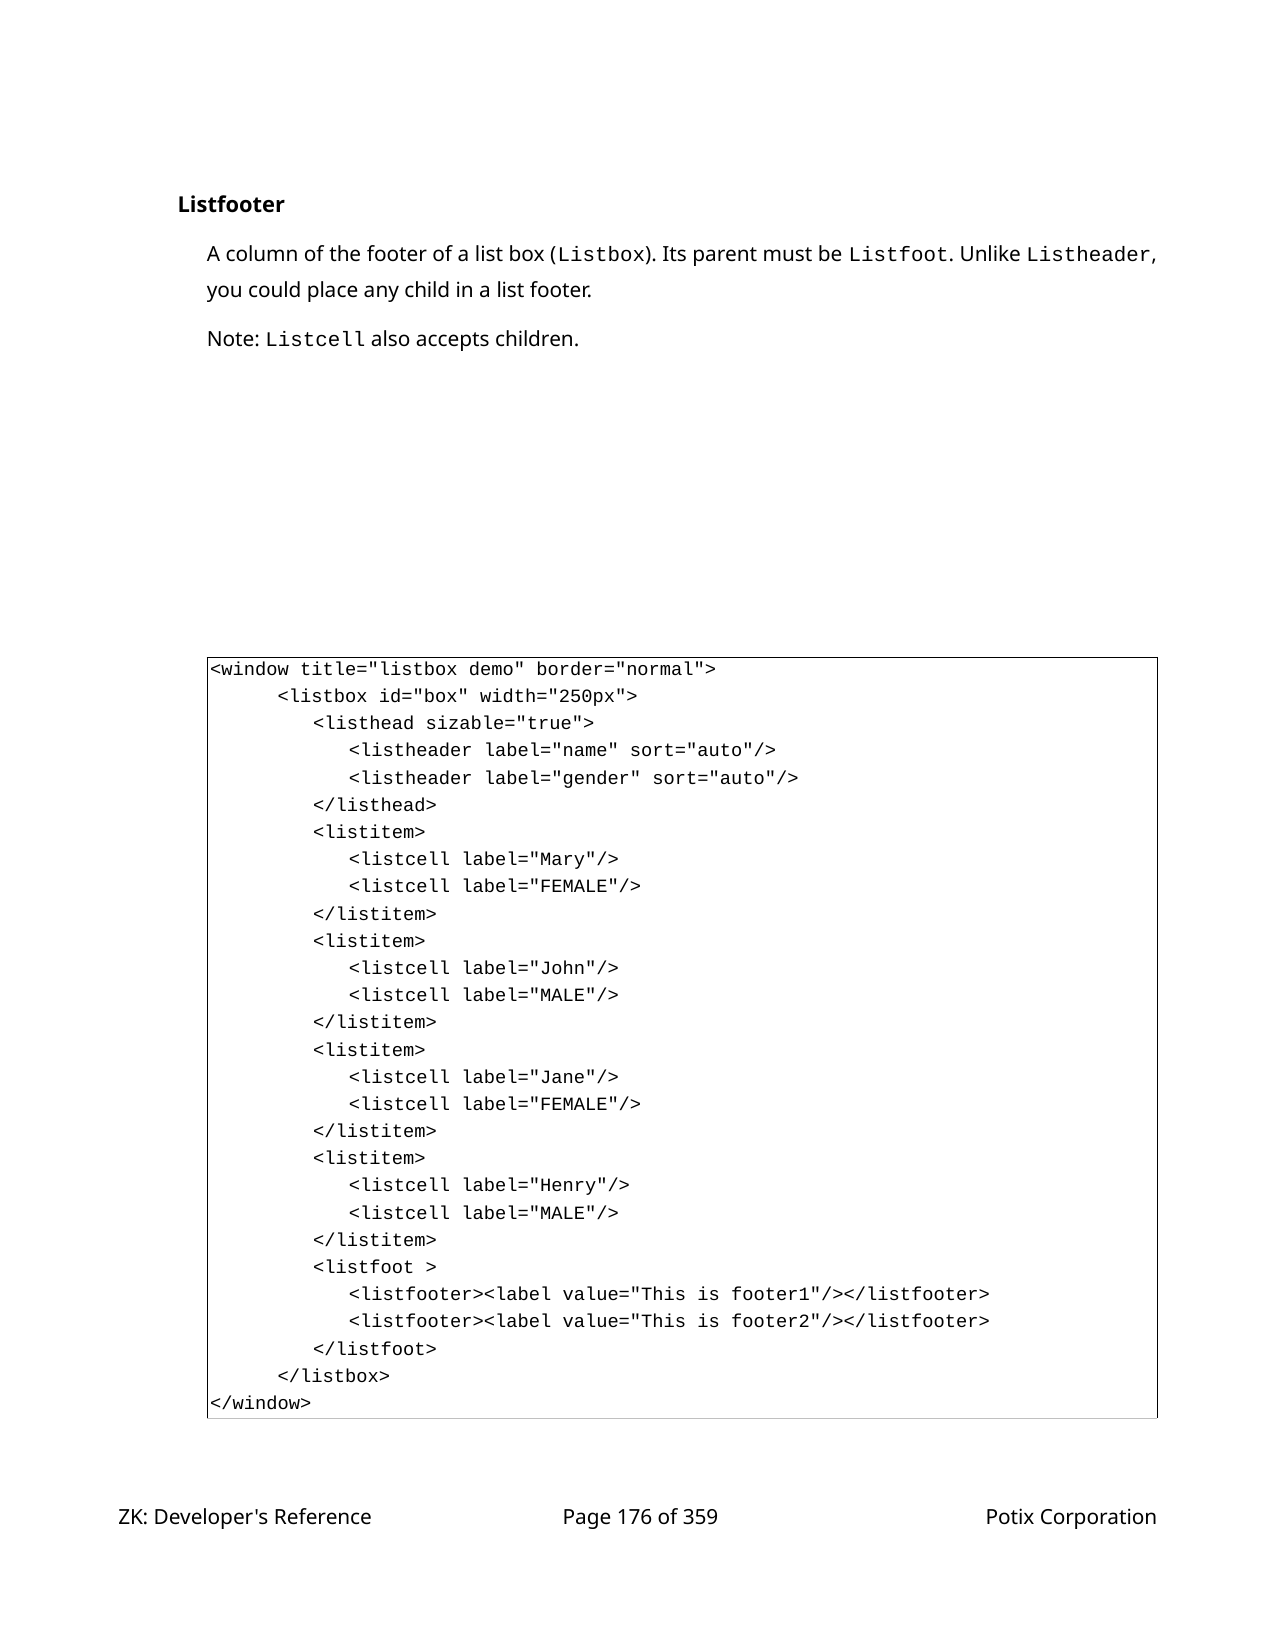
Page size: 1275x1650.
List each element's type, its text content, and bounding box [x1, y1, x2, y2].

text <listfoot > [208, 1255, 1157, 1279]
text <window title="listbox demo" border="normal"> [208, 658, 1157, 681]
text <listhead sizable="true"> [208, 711, 1157, 735]
text <listitem> [208, 820, 1157, 844]
text <listcell label="MALE"/> [208, 983, 1157, 1007]
text <listcell label="MALE"/> [208, 1201, 1157, 1225]
text <listheader label="name" sort="auto"/> [208, 738, 1157, 763]
text A column of the footer of a list box (Listbox). Its parent must be Listfoot. Unlike Listheader, you could place any child in a list footer. [207, 239, 1157, 303]
text </listitem> [208, 1010, 1157, 1034]
text </listhead> [208, 793, 1157, 817]
subtitle Listfooter [177, 189, 1157, 219]
text </listitem> [208, 1119, 1157, 1143]
text <listcell label="John"/> [208, 956, 1157, 980]
text </listitem> [208, 1228, 1157, 1252]
text </listbox> [208, 1364, 1157, 1388]
text <listcell label="FEMALE"/> [208, 1092, 1157, 1116]
text </window> [208, 1391, 1157, 1418]
text <listheader label="gender" sort="auto"/> [208, 766, 1157, 790]
text </listitem> [208, 901, 1157, 926]
text <listcell label="Mary"/> [208, 847, 1157, 871]
text </listfoot> [208, 1336, 1157, 1361]
text <listitem> [208, 1037, 1157, 1062]
text <listcell label="Henry"/> [208, 1173, 1157, 1198]
text <listfooter><label value="This is footer2"/></listfooter> [208, 1309, 1157, 1333]
text Note: Listcell also accepts children. [207, 324, 1157, 352]
text <listbox id="box" width="250px"> [208, 684, 1157, 708]
text <listitem> [208, 1146, 1157, 1170]
text <listcell label="FEMALE"/> [208, 874, 1157, 898]
text <listitem> [208, 929, 1157, 953]
text <listcell label="Jane"/> [208, 1064, 1157, 1089]
text <listfooter><label value="This is footer1"/></listfooter> [208, 1282, 1157, 1306]
